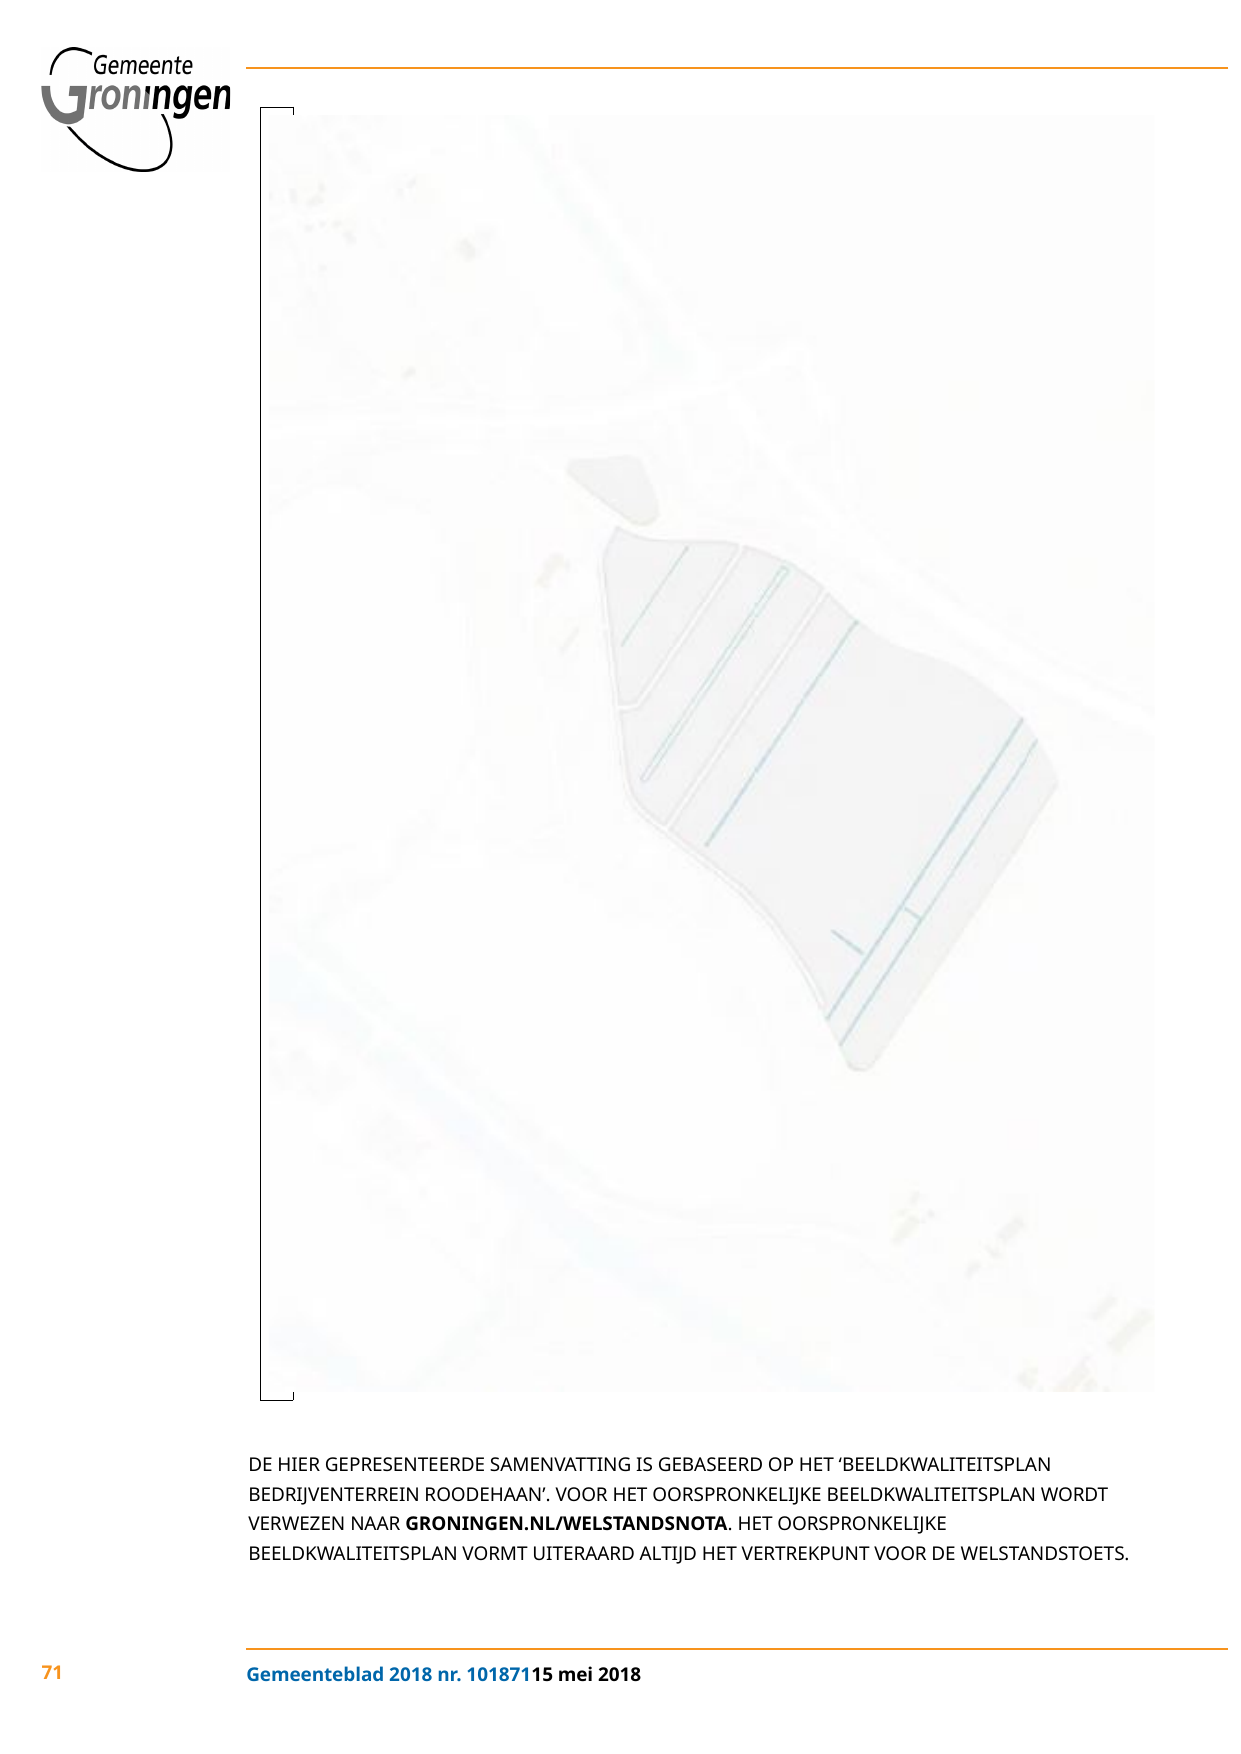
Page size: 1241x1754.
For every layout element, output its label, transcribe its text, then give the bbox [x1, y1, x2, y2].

picture [268, 115, 1155, 1392]
picture [41, 47, 231, 172]
text DE HIER GEPRESENTEERDE SAMENVATTING IS GEBASEERD OP HET ‘BEELDKWALITEITSPLAN BEDRIJVENTERREIN ROODEHAAN’. VOOR HET OORSPRONKELIJKE BEELDKWALITEITSPLAN WORDT VERWEZEN NAAR GRONINGEN.NL/WELSTANDSNOTA. HET OORSPRONKELIJKE BEELDKWALITEITSPLAN VORMT UITERAARD ALTIJD HET VERTREKPUNT VOOR DE WELSTANDSTOETS. [248, 1451, 1152, 1566]
